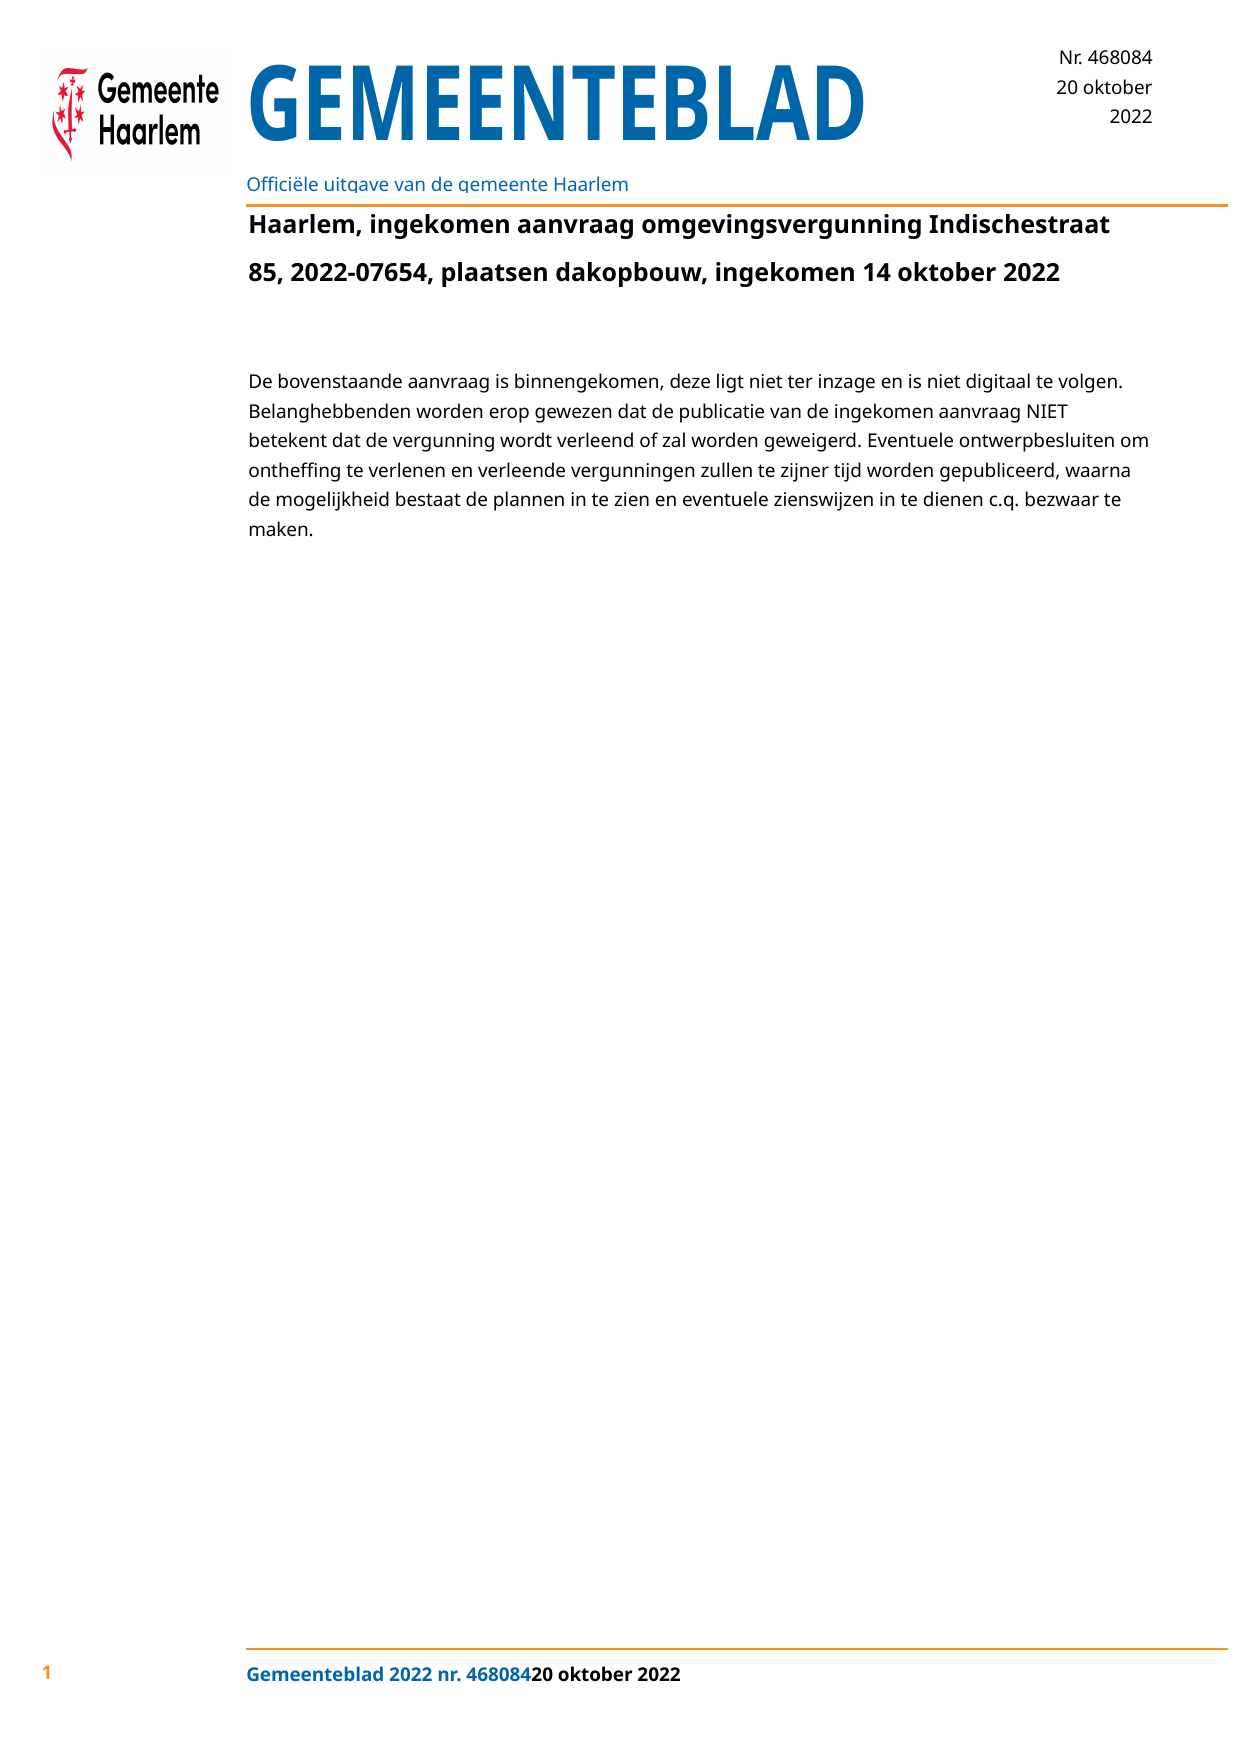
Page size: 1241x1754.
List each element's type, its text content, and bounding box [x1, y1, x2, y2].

text De bovenstaande aanvraag is binnengekomen, deze ligt niet ter inzage en is niet digitaal te volgen. Belanghebbenden worden erop gewezen dat de publicatie van de ingekomen aanvraag NIET betekent dat de vergunning wordt verleend of zal worden geweigerd. Eventuele ontwerpbesluiten om ontheffing te verlenen en verleende vergunningen zullen te zijner tijd worden gepubliceerd, waarna de mogelijkheid bestaat de plannen in te zien en eventuele zienswijzen in te dienen c.q. bezwaar te maken. [248, 368, 1152, 542]
text Haarlem, ingekomen aanvraag omgevingsvergunning Indischestraat 85, 2022-07654, plaatsen dakopbouw, ingekomen 14 oktober 2022 [248, 207, 1152, 288]
picture [41, 47, 231, 172]
